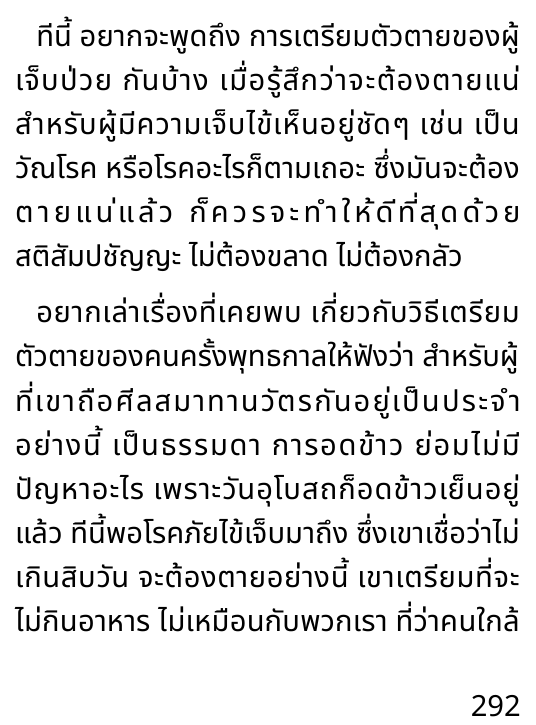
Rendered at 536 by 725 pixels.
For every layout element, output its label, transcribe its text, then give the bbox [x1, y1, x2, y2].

text อยากเล่าเรื่องที่เคยพบ เกี่ยวกับวิธีเตรียมตัวตายของคนครั้งพุทธกาลให้ฟังว่า สำหรับผู้ที่เขาถือศีลสมาทานวัตรกันอยู่เป็นประจำอย่างนี้ เป็นธรรมดา การอดข้าว ย่อมไม่มีปัญหาอะไร เพราะวันอุโบสถก็อดข้าวเย็นอยู่แล้ว ทีนี้พอโรคภัยไข้เจ็บมาถึง ซึ่งเขาเชื่อว่าไม่เกินสิบวัน จะต้องตายอย่างนี้ เขาเตรียมที่จะไม่กินอาหาร ไม่เหมือนกับพวกเรา ที่ว่าคนใกล้ [15, 292, 521, 644]
text ทีนี้ อยากจะพูดถึง การเตรียมตัวตายของผู้เจ็บป่วย กันบ้าง เมื่อรู้สึกว่าจะต้องตายแน่ สำหรับผู้มีความเจ็บไข้เห็นอยู่ชัดๆ เช่น เป็นวัณโรค หรือโรคอะไรก็ตามเถอะ ซึ่งมันจะต้องตายแน่แล้ว ก็ควรจะทำให้ดีที่สุดด้วยสติสัมปชัญญะ ไม่ต้องขลาด ไม่ต้องกลัว [15, 15, 521, 279]
